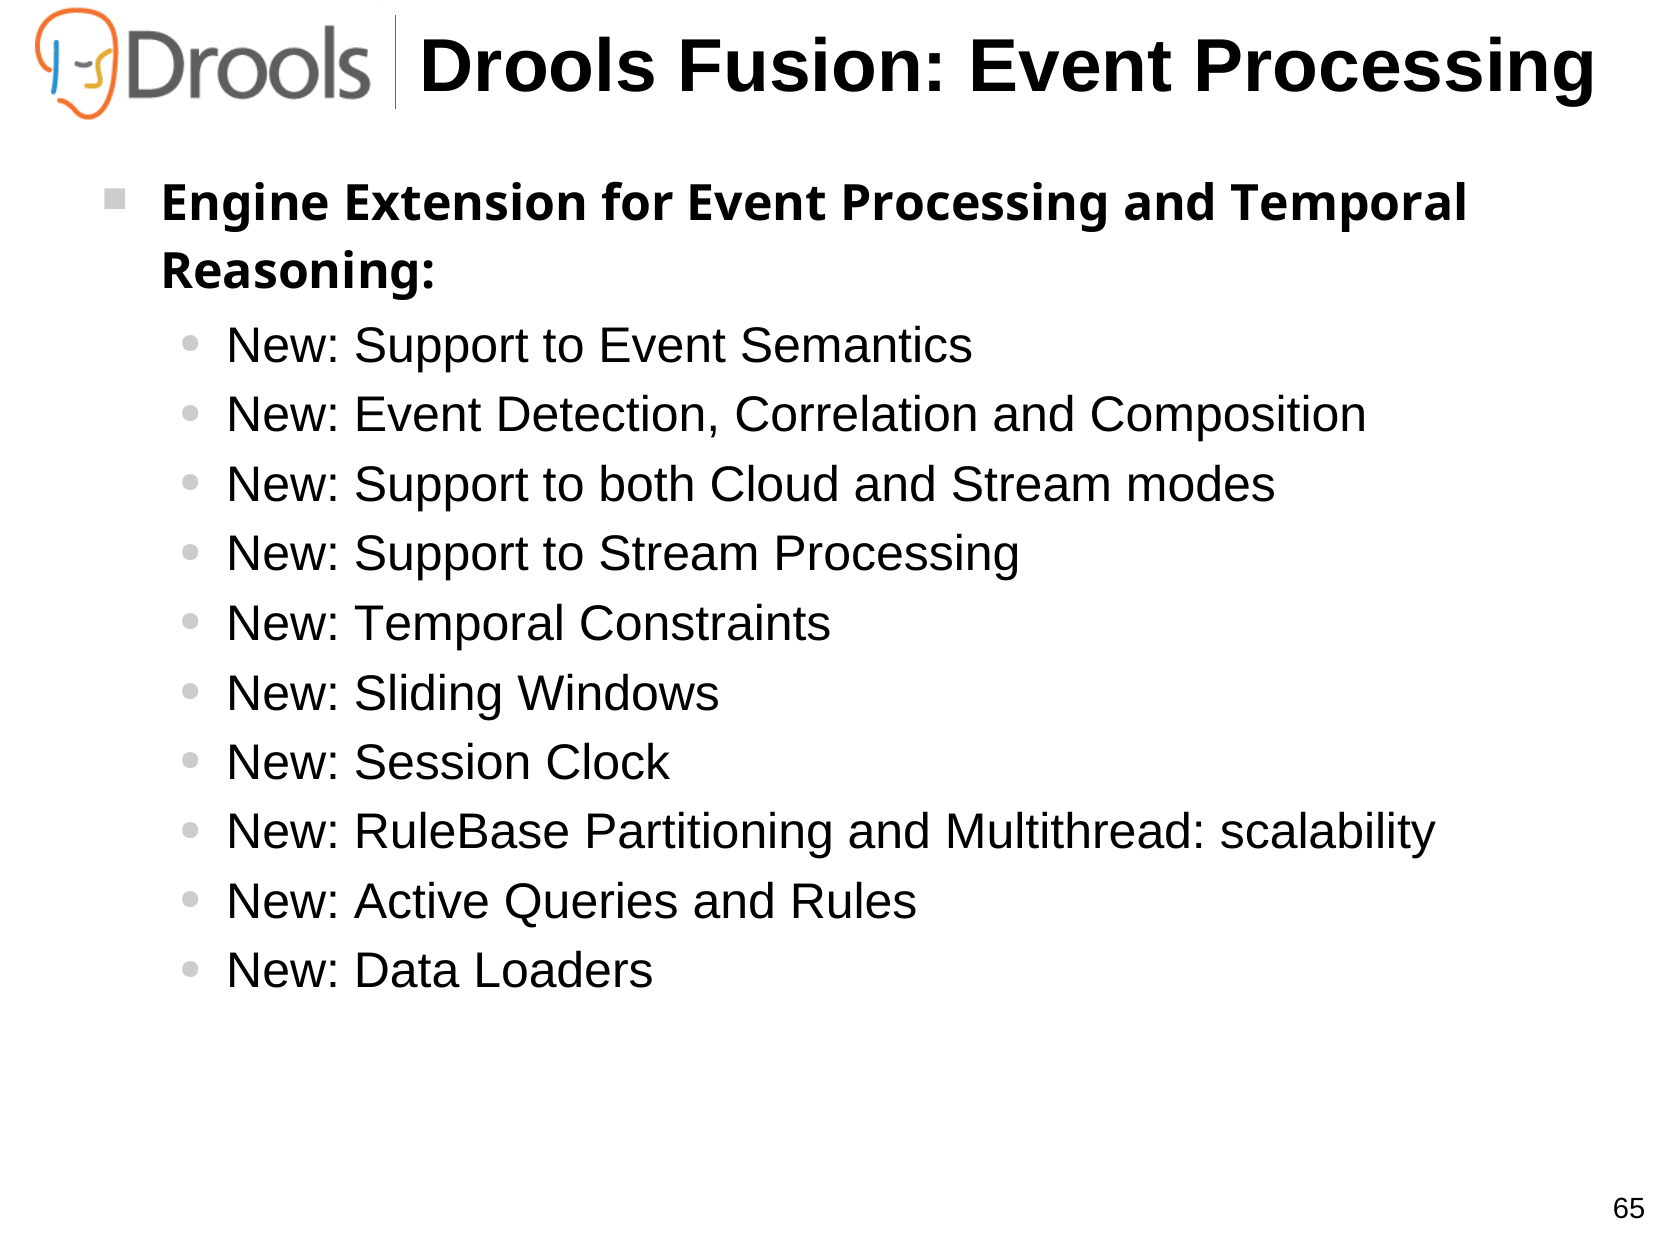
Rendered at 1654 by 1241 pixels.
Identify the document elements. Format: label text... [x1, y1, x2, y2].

title Drools Fusion: Event Processing [419, 13, 1630, 117]
list Engine Extension for Event Processing and Temporal Reasoning: New: Support to Event Semantics New: Event Detection, Correlation and Composition New: Support to both Cloud and Stream modes New: Support to Stream Processing New: Temporal Constraints New: Sliding Windows New: Session Clock New: RuleBase Partitioning and Multithread: scalability New: Active Queries and Rules New: Data Loaders [104, 166, 1517, 1003]
picture [29, 0, 384, 126]
